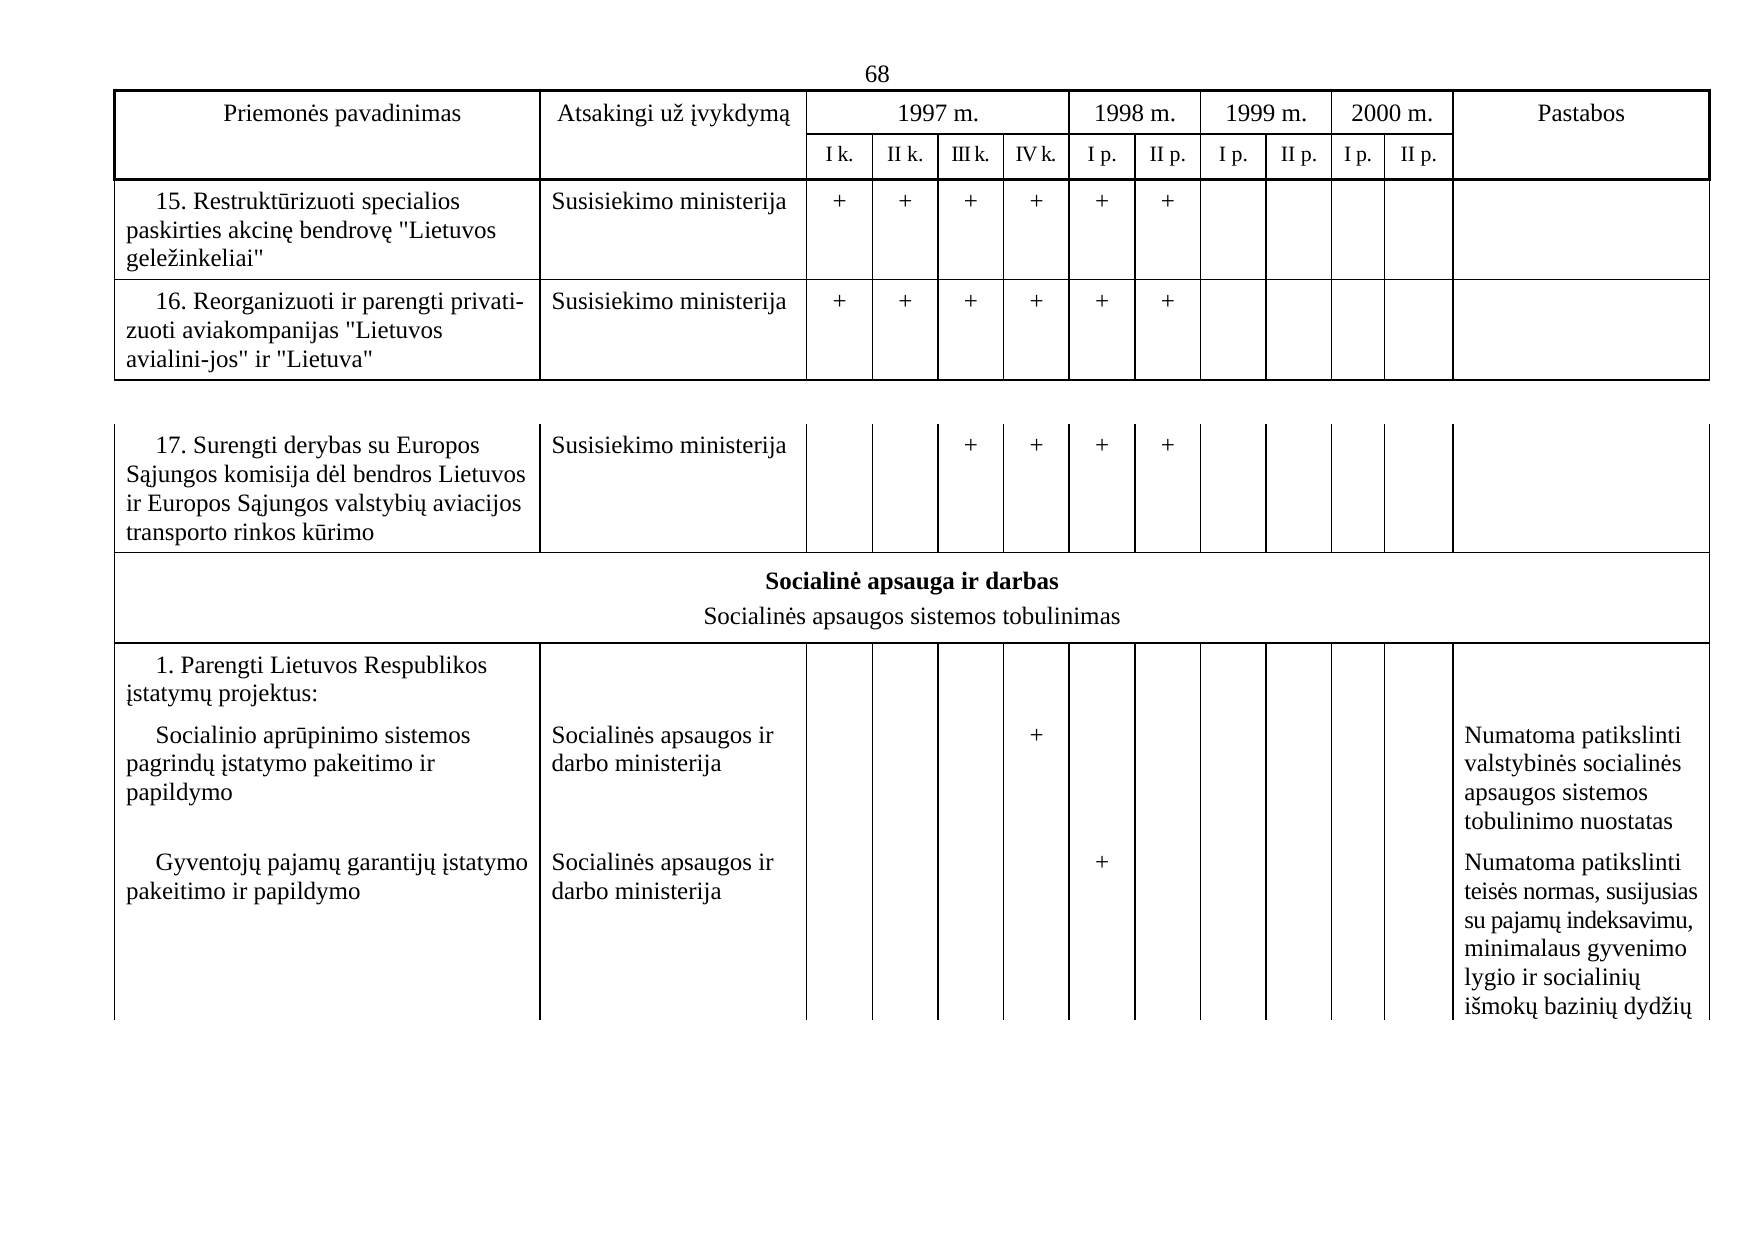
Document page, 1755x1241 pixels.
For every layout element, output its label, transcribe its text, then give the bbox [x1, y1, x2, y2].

table_cell [1004, 841, 1068, 1020]
table_cell [1385, 424, 1452, 552]
table_cell Socialinės apsaugos ir darbo ministerija [541, 841, 806, 1020]
table_cell + [1136, 280, 1200, 379]
table_cell [1070, 644, 1134, 713]
table_cell + [1004, 181, 1068, 278]
table_cell [1385, 644, 1452, 713]
table_cell Socialinė apsauga ir darbas Socialinės apsaugos sistemos tobulinimas [115, 553, 1709, 642]
table_cell [1069, 381, 1135, 424]
table_cell [540, 381, 807, 424]
table_header Priemonės pavadinimas [116, 92, 539, 133]
table_cell [1454, 424, 1709, 552]
table_cell [1267, 280, 1331, 379]
table_header 1999 m. [1201, 92, 1331, 133]
table_cell [1267, 841, 1331, 1020]
table_cell II k. [873, 135, 937, 178]
table_cell + [807, 280, 872, 379]
table_cell [938, 381, 1003, 424]
table_cell [1267, 644, 1331, 713]
table_cell + [1070, 424, 1134, 552]
table_cell [1201, 280, 1265, 379]
table_cell [939, 644, 1003, 713]
table_cell [1135, 381, 1200, 424]
table_cell [873, 714, 937, 841]
table_cell 15. Restruktūrizuoti specialios paskirties akcinę bendrovę "Lietuvos geležinkeliai" [115, 181, 539, 278]
table_header Atsakingi už įvykdymą [541, 92, 806, 133]
table_cell IV k. [1004, 135, 1068, 178]
table_cell II p. [1136, 135, 1200, 178]
table_cell II p. [1385, 135, 1452, 178]
table_cell [1385, 841, 1452, 1020]
table_cell [807, 424, 872, 552]
table_cell [1070, 714, 1134, 841]
table_cell [1332, 280, 1384, 379]
table_cell Socialinio aprūpinimo sistemos pagrindų įstatymo pakeitimo ir papildymo [115, 714, 539, 841]
table_cell [1332, 714, 1384, 841]
table_header Pastabos [1454, 92, 1708, 133]
table_cell [873, 644, 937, 713]
table_cell [807, 841, 872, 1020]
table_cell [1332, 181, 1384, 278]
table_cell [807, 381, 872, 424]
table_cell [807, 714, 872, 841]
table_cell III k. [939, 135, 1003, 178]
table_cell [1332, 644, 1384, 713]
table_cell [541, 133, 806, 178]
table_cell [1201, 424, 1265, 552]
table_cell [873, 841, 937, 1020]
table_cell Gyventojų pajamų garantijų įstatymo pakeitimo ir papildymo [115, 841, 539, 1020]
table_cell [1385, 381, 1453, 424]
table_cell Socialinės apsaugos ir darbo ministerija [541, 714, 806, 841]
table_cell [1201, 714, 1265, 841]
table_cell [541, 644, 806, 713]
table_cell [1267, 181, 1331, 278]
table_cell + [1070, 181, 1134, 278]
table_cell [872, 381, 938, 424]
table_cell [1201, 181, 1265, 278]
table_cell + [1004, 714, 1068, 841]
table_cell + [1136, 424, 1200, 552]
table_cell [115, 381, 540, 424]
table_cell [807, 644, 872, 713]
table_cell + [939, 181, 1003, 278]
table_cell [1004, 644, 1068, 713]
table_cell [1454, 644, 1709, 713]
table_cell [1201, 841, 1265, 1020]
table_cell Numatoma patikslinti teisės normas, susijusias su pajamų indeksavimu, minimalaus gyvenimo lygio ir socialinių išmokų bazinių dydžių [1454, 841, 1709, 1020]
table_cell [1266, 381, 1332, 424]
table_cell I p. [1332, 135, 1384, 178]
table_cell [1136, 841, 1200, 1020]
table_cell [1385, 280, 1452, 379]
table_cell [939, 714, 1003, 841]
table_cell [1136, 714, 1200, 841]
table_cell [873, 424, 937, 552]
table_cell I p. [1070, 135, 1134, 178]
table_cell [1454, 133, 1708, 178]
table_cell I p. [1201, 135, 1265, 178]
table_cell 16. Reorganizuoti ir parengti privati-zuoti aviakompanijas "Lietuvos avialini-jos" ir "Lietuva" [115, 280, 539, 379]
table_header 1997 m. [807, 92, 1068, 133]
table_cell + [1004, 280, 1068, 379]
table_cell Susisiekimo ministerija [541, 181, 806, 278]
table_header 1998 m. [1070, 92, 1200, 133]
table_cell [1267, 714, 1331, 841]
table_cell [1004, 381, 1069, 424]
table_cell [1454, 280, 1709, 379]
table_cell [1453, 381, 1709, 424]
table_cell + [1004, 424, 1068, 552]
table_cell + [807, 181, 872, 278]
table_cell [116, 133, 539, 178]
table_cell [1385, 714, 1452, 841]
table_cell 17. Surengti derybas su Europos Sąjungos komisija dėl bendros Lietuvos ir Europos Sąjungos valstybių aviacijos transporto rinkos kūrimo [115, 424, 539, 552]
table_cell I k. [807, 135, 872, 178]
table_cell [1136, 644, 1200, 713]
table_cell [1332, 381, 1384, 424]
table_cell [1332, 424, 1384, 552]
table_cell [1454, 181, 1709, 278]
table_header 2000 m. [1332, 92, 1452, 133]
table_cell [1201, 644, 1265, 713]
table_cell + [1070, 841, 1134, 1020]
table_cell + [939, 424, 1003, 552]
table_cell II p. [1267, 135, 1331, 178]
table_cell [1200, 381, 1266, 424]
table_cell Numatoma patikslinti valstybinės socialinės apsaugos sistemos tobulinimo nuostatas [1454, 714, 1709, 841]
table_cell + [1136, 181, 1200, 278]
table_cell [1332, 841, 1384, 1020]
table_cell Susisiekimo ministerija [541, 280, 806, 379]
table_cell + [873, 181, 937, 278]
table_cell [1267, 424, 1331, 552]
table_cell + [939, 280, 1003, 379]
table_cell [1385, 181, 1452, 278]
table_cell + [1070, 280, 1134, 379]
table_cell 1. Parengti Lietuvos Respublikos įstatymų projektus: [115, 644, 539, 713]
table_cell Susisiekimo ministerija [541, 424, 806, 552]
table_cell + [873, 280, 937, 379]
table_cell [939, 841, 1003, 1020]
